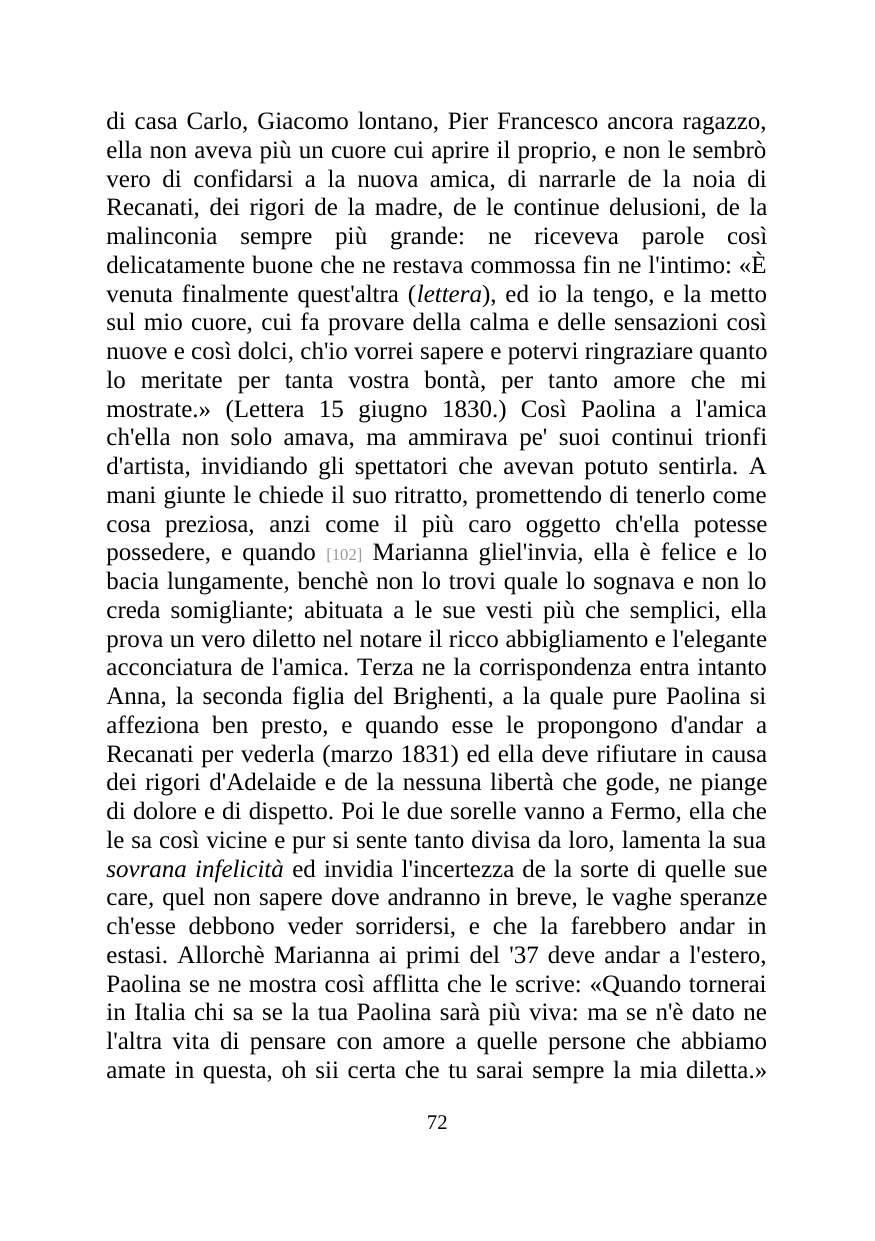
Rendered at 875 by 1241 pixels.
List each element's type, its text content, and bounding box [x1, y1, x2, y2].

text di casa Carlo, Giacomo lontano, Pier Francesco ancora ragazzo, ella non aveva più un cuore cui aprire il proprio, e non le sembrò vero di confidarsi a la nuova amica, di narrarle de la noia di Recanati, dei rigori de la madre, de le continue delusioni, de la malinconia sempre più grande: ne riceveva parole così delicatamente buone che ne restava commossa fin ne l'intimo: «È venuta finalmente quest'altra (lettera), ed io la tengo, e la metto sul mio cuore, cui fa provare della calma e delle sensazioni così nuove e così dolci, ch'io vorrei sapere e potervi ringraziare quanto lo meritate per tanta vostra bontà, per tanto amore che mi mostrate.» (Lettera 15 giugno 1830.) Così Paolina a l'amica ch'ella non solo amava, ma ammirava pe' suoi continui trionfi d'artista, invidiando gli spettatori che avevan potuto sentirla. A mani giunte le chiede il suo ritratto, promettendo di tenerlo come cosa preziosa, anzi come il più caro oggetto ch'ella potesse possedere, e quando [102] Marianna gliel'invia, ella è felice e lo bacia lungamente, benchè non lo trovi quale lo sognava e non lo creda somigliante; abituata a le sue vesti più che semplici, ella prova un vero diletto nel notare il ricco abbigliamento e l'elegante acconciatura de l'amica. Terza ne la corrispondenza entra intanto Anna, la seconda figlia del Brighenti, a la quale pure Paolina si affeziona ben presto, e quando esse le propongono d'andar a Recanati per vederla (marzo 1831) ed ella deve rifiutare in causa dei rigori d'Adelaide e de la nessuna libertà che gode, ne piange di dolore e di dispetto. Poi le due sorelle vanno a Fermo, ella che le sa così vicine e pur si sente tanto divisa da loro, lamenta la sua sovrana infelicità ed invidia l'incertezza de la sorte di quelle sue care, quel non sapere dove andranno in breve, le vaghe speranze ch'esse debbono veder sorridersi, e che la farebbero andar in estasi. Allorchè Marianna ai primi del '37 deve andar a l'estero, Paolina se ne mostra così afflitta che le scrive: «Quando tornerai in Italia chi sa se la tua Paolina sarà più viva: ma se n'è dato ne l'altra vita di pensare con amore a quelle persone che abbiamo amate in questa, oh sii certa che tu sarai sempre la mia diletta.» [106, 106, 768, 1084]
